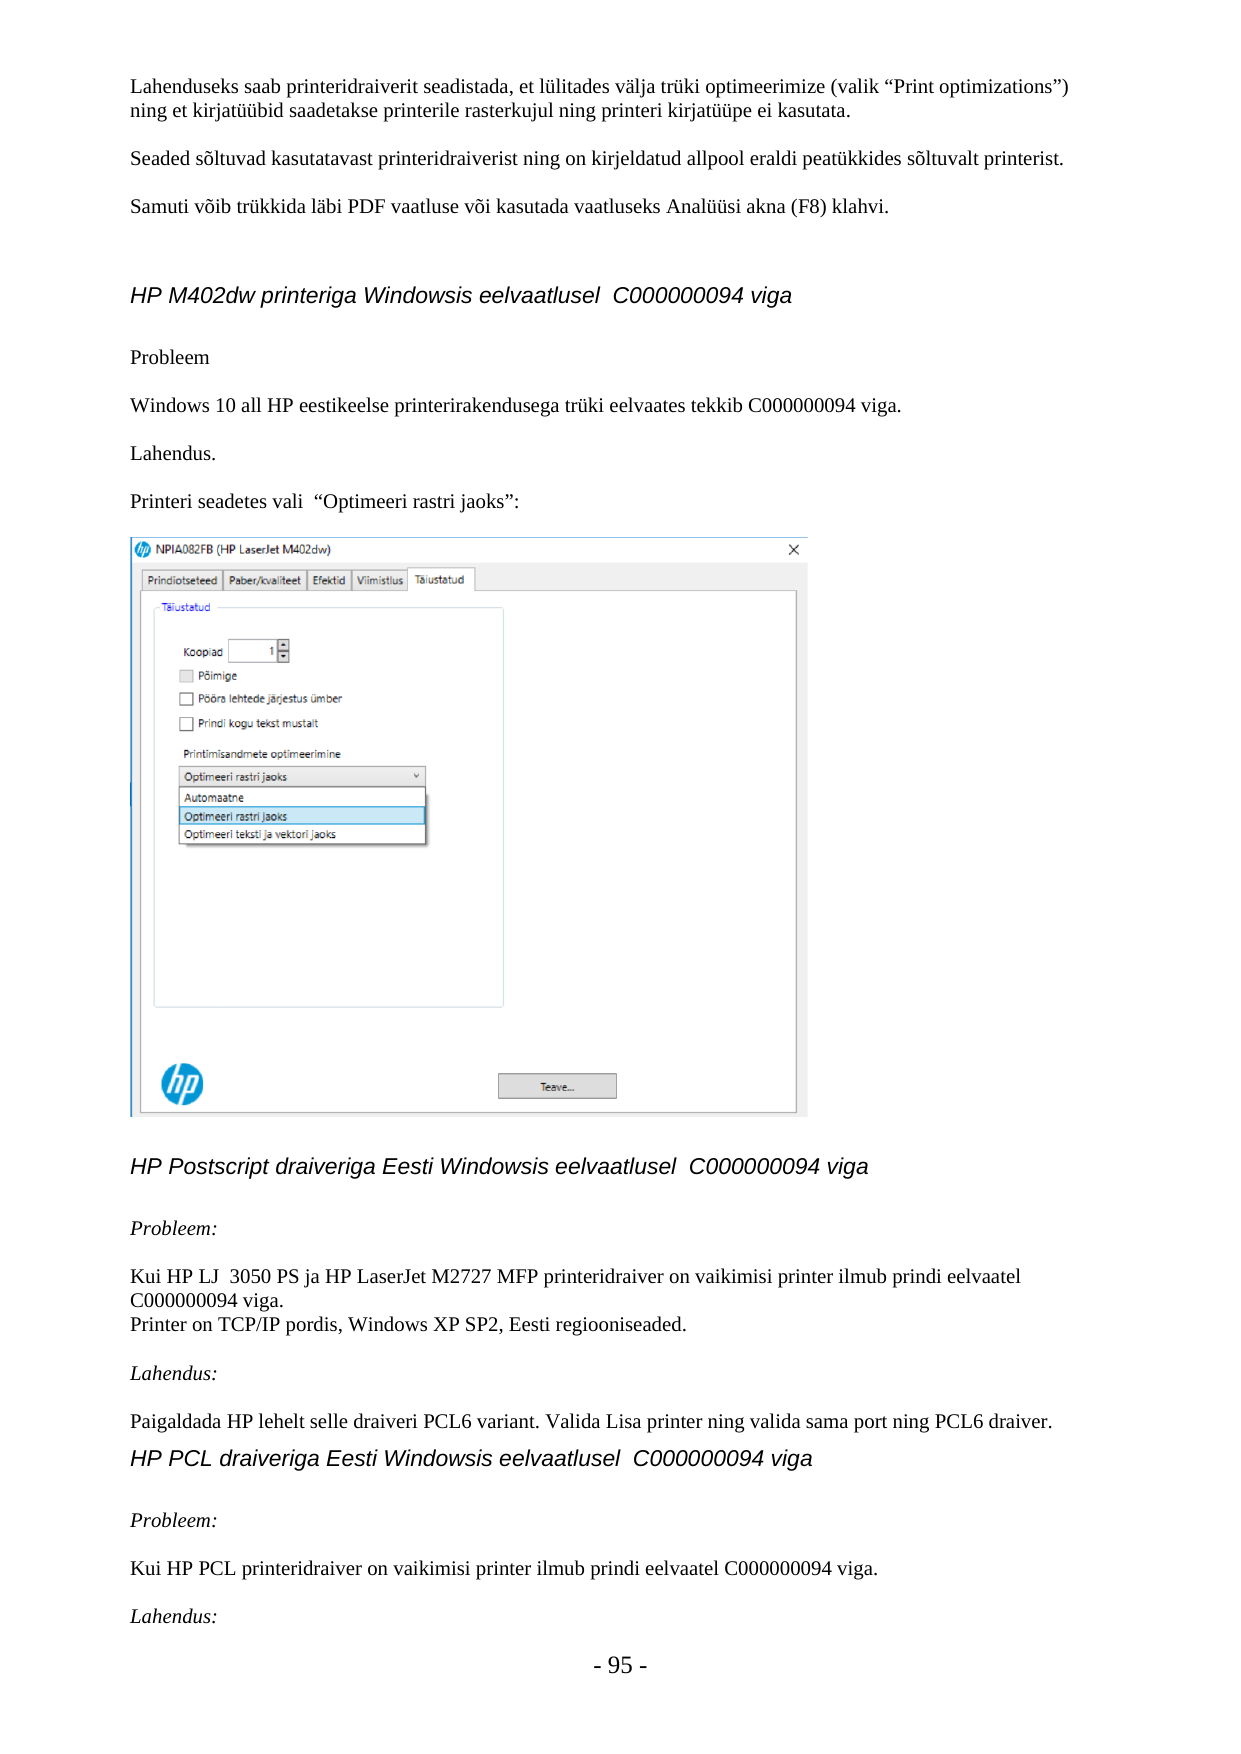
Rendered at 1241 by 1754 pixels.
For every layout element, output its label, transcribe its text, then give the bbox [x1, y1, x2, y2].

text Printeri seadetes vali “Optimeeri rastri jaoks”: [130, 489, 1110, 513]
text Probleem: [130, 1508, 1110, 1532]
text Probleem [130, 345, 1110, 369]
text Kui HP LJ 3050 PS ja HP LaserJet M2727 MFP printeridraiver on vaikimisi printer ilmub prindi eelvaatel C000000094 viga. [130, 1264, 1110, 1312]
subtitle HP Postscript draiveriga Eesti Windowsis eelvaatlusel C000000094 viga [130, 1153, 1110, 1179]
text Samuti võib trükkida läbi PDF vaatluse või kasutada vaatluseks Analüüsi akna (F8) klahvi. [130, 194, 1110, 218]
subtitle HP PCL draiveriga Eesti Windowsis eelvaatlusel C000000094 viga [130, 1445, 1110, 1471]
text Lahendus: [130, 1604, 1110, 1628]
text Windows 10 all HP eestikeelse printerirakendusega trüki eelvaates tekkib C000000094 viga. [130, 393, 1110, 417]
text Printer on TCP/IP pordis, Windows XP SP2, Eesti regiooniseaded. [130, 1312, 1110, 1336]
text Probleem: [130, 1216, 1110, 1240]
subtitle HP M402dw printeriga Windowsis eelvaatlusel C000000094 viga [130, 282, 1110, 308]
text Seaded sõltuvad kasutatavast printeridraiverist ning on kirjeldatud allpool eraldi peatükkides sõltuvalt printerist. [130, 146, 1110, 170]
text Paigaldada HP lehelt selle draiveri PCL6 variant. Valida Lisa printer ning valida sama port ning PCL6 draiver. [130, 1408, 1110, 1433]
text Lahendus: [130, 1360, 1110, 1384]
text Kui HP PCL printeridraiver on vaikimisi printer ilmub prindi eelvaatel C000000094 viga. [130, 1556, 1110, 1580]
text Lahenduseks saab printeridraiverit seadistada, et lülitades välja trüki optimeerimize (valik “Print optimizations”) ning et kirjatüübid saadetakse printerile rasterkujul ning printeri kirjatüüpe ei kasutata. [130, 74, 1110, 122]
text Lahendus. [130, 441, 1110, 465]
